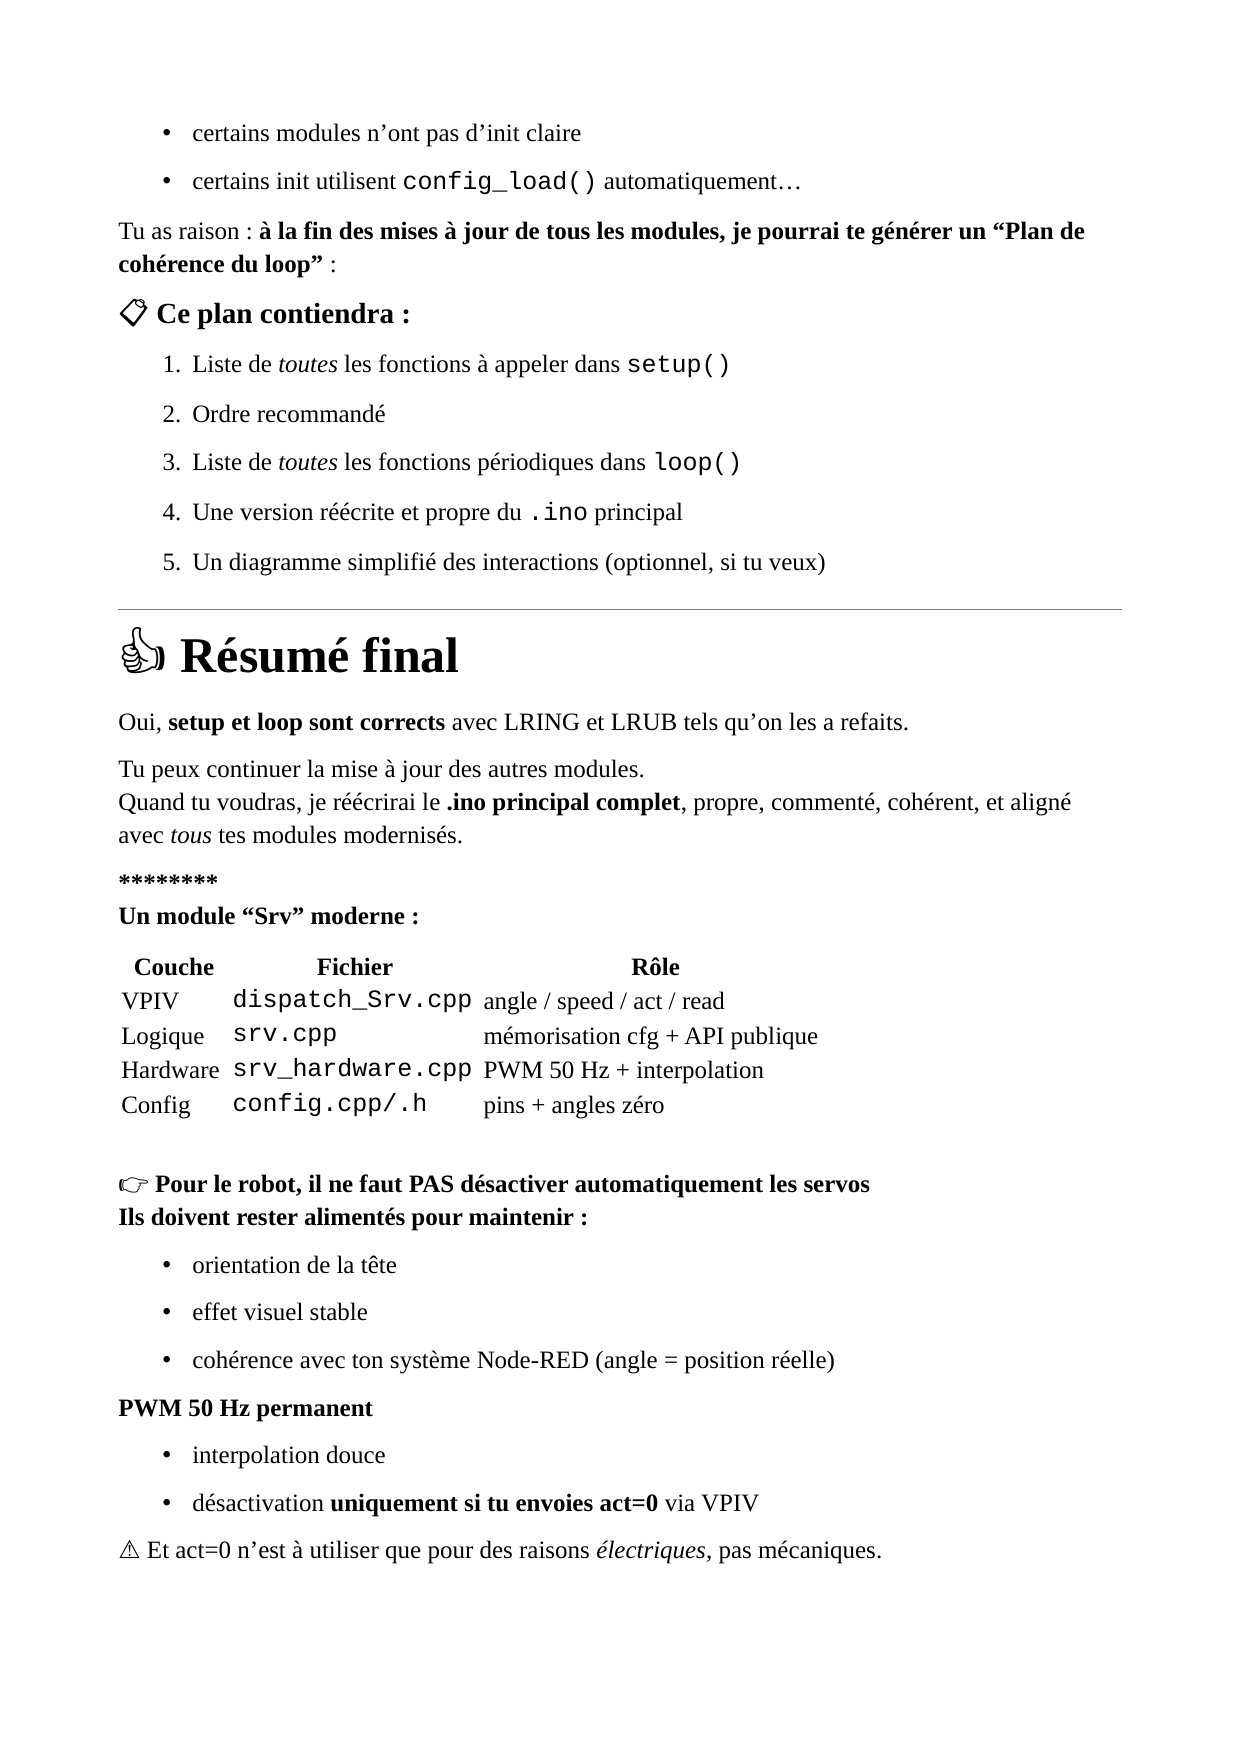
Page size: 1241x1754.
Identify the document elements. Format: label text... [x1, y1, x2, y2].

list Un diagramme simplifié des interactions (optionnel, si tu veux) [162, 547, 1122, 576]
text ******** Un module “Srv” moderne : [118, 868, 1122, 930]
table_cell angle / speed / act / read [480, 983, 831, 1018]
table_cell srv.cpp [229, 1018, 480, 1052]
text Oui, setup et loop sont corrects avec LRING et LRUB tels qu’on les a refaits. [118, 707, 1122, 736]
list Liste de toutes les fonctions à appeler dans setup() [162, 349, 1122, 380]
list cohérence avec ton système Node-RED (angle = position réelle) [162, 1345, 1122, 1374]
table_header Fichier [229, 949, 480, 983]
table_cell Hardware [118, 1053, 229, 1087]
table_cell mémorisation cfg + API publique [480, 1018, 831, 1052]
list désactivation uniquement si tu envoies act=0 via VPIV [162, 1488, 1122, 1517]
table_cell Logique [118, 1018, 229, 1052]
list Une version réécrite et propre du .ino principal [162, 497, 1122, 528]
text Tu as raison : à la fin des mises à jour de tous les modules, je pourrai te générer un “Plan de cohérence du loop” : [118, 216, 1122, 277]
table_cell PWM 50 Hz + interpolation [480, 1053, 831, 1087]
list interpolation douce [162, 1440, 1122, 1469]
text 👉 Pour le robot, il ne faut PAS désactiver automatiquement les servos Ils doivent rester alimentés pour maintenir : [118, 1169, 1122, 1231]
text ⚠️ Et act=0 n’est à utiliser que pour des raisons électriques, pas mécaniques. [118, 1535, 1122, 1564]
table_cell dispatch_Srv.cpp [229, 983, 480, 1018]
list Liste de toutes les fonctions périodiques dans loop() [162, 447, 1122, 478]
text Tu peux continuer la mise à jour des autres modules. Quand tu voudras, je réécrirai le .ino principal complet, propre, commenté, cohérent, et aligné avec tous tes modules modernisés. [118, 754, 1122, 849]
table_cell Config [118, 1087, 229, 1122]
table_cell pins + angles zéro [480, 1087, 831, 1122]
table_header Rôle [480, 949, 831, 983]
list effet visuel stable [162, 1297, 1122, 1326]
subtitle 📋 Ce plan contiendra : [118, 296, 1122, 330]
text PWM 50 Hz permanent [118, 1393, 1122, 1421]
table_cell VPIV [118, 983, 229, 1018]
list certains init utilisent config_load() automatiquement… [162, 166, 1122, 197]
list Ordre recommandé [162, 399, 1122, 428]
list orientation de la tête [162, 1250, 1122, 1278]
table_cell config.cpp/.h [229, 1087, 480, 1122]
table_header Couche [118, 949, 229, 983]
list certains modules n’ont pas d’init claire [162, 118, 1122, 147]
subtitle 👍 Résumé final [118, 626, 1122, 684]
table_cell srv_hardware.cpp [229, 1053, 480, 1087]
